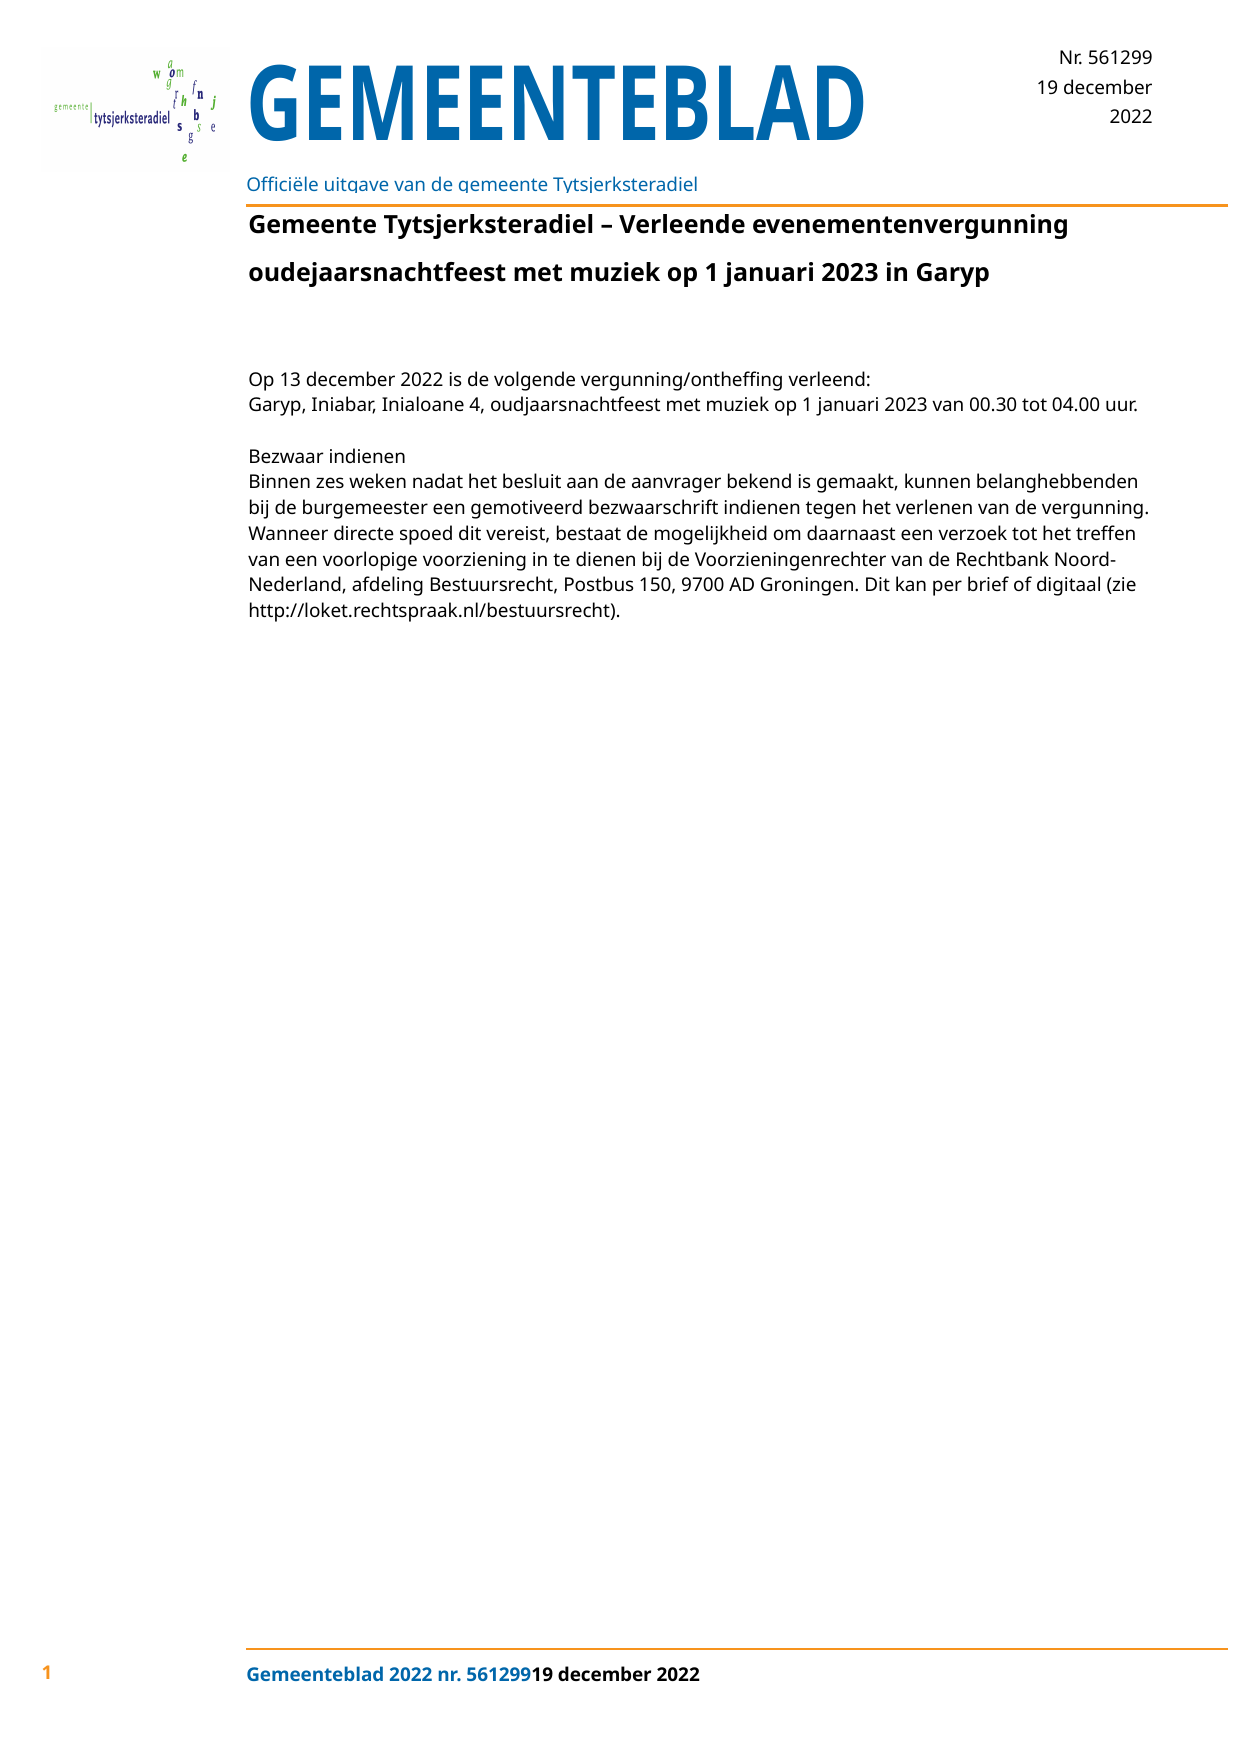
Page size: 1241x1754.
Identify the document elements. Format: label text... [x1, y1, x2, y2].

text Binnen zes weken nadat het besluit aan de aanvrager bekend is gemaakt, kunnen belanghebbenden bij de burgemeester een gemotiveerd bezwaarschrift indienen tegen het verlenen van de vergunning. Wanneer directe spoed dit vereist, bestaat de mogelijkheid om daarnaast een verzoek tot het treffen van een voorlopige voorziening in te dienen bij de Voorzieningenrechter van de Rechtbank Noord-Nederland, afdeling Bestuursrecht, Postbus 150, 9700 AD Groningen. Dit kan per brief of digitaal (zie http://loket.rechtspraak.nl/bestuursrecht). [248, 469, 1152, 623]
text Gemeente Tytsjerksteradiel – Verleende evenementenvergunning oudejaarsnachtfeest met muziek op 1 januari 2023 in Garyp [248, 207, 1152, 288]
text Bezwaar indienen [248, 443, 1152, 469]
text Op 13 december 2022 is de volgende vergunning/ontheffing verleend: [248, 366, 1152, 391]
text Garyp, Iniabar, Inialoane 4, oudjaarsnachtfeest met muziek op 1 januari 2023 van 00.30 tot 04.00 uur. [248, 391, 1152, 417]
picture [41, 47, 231, 172]
